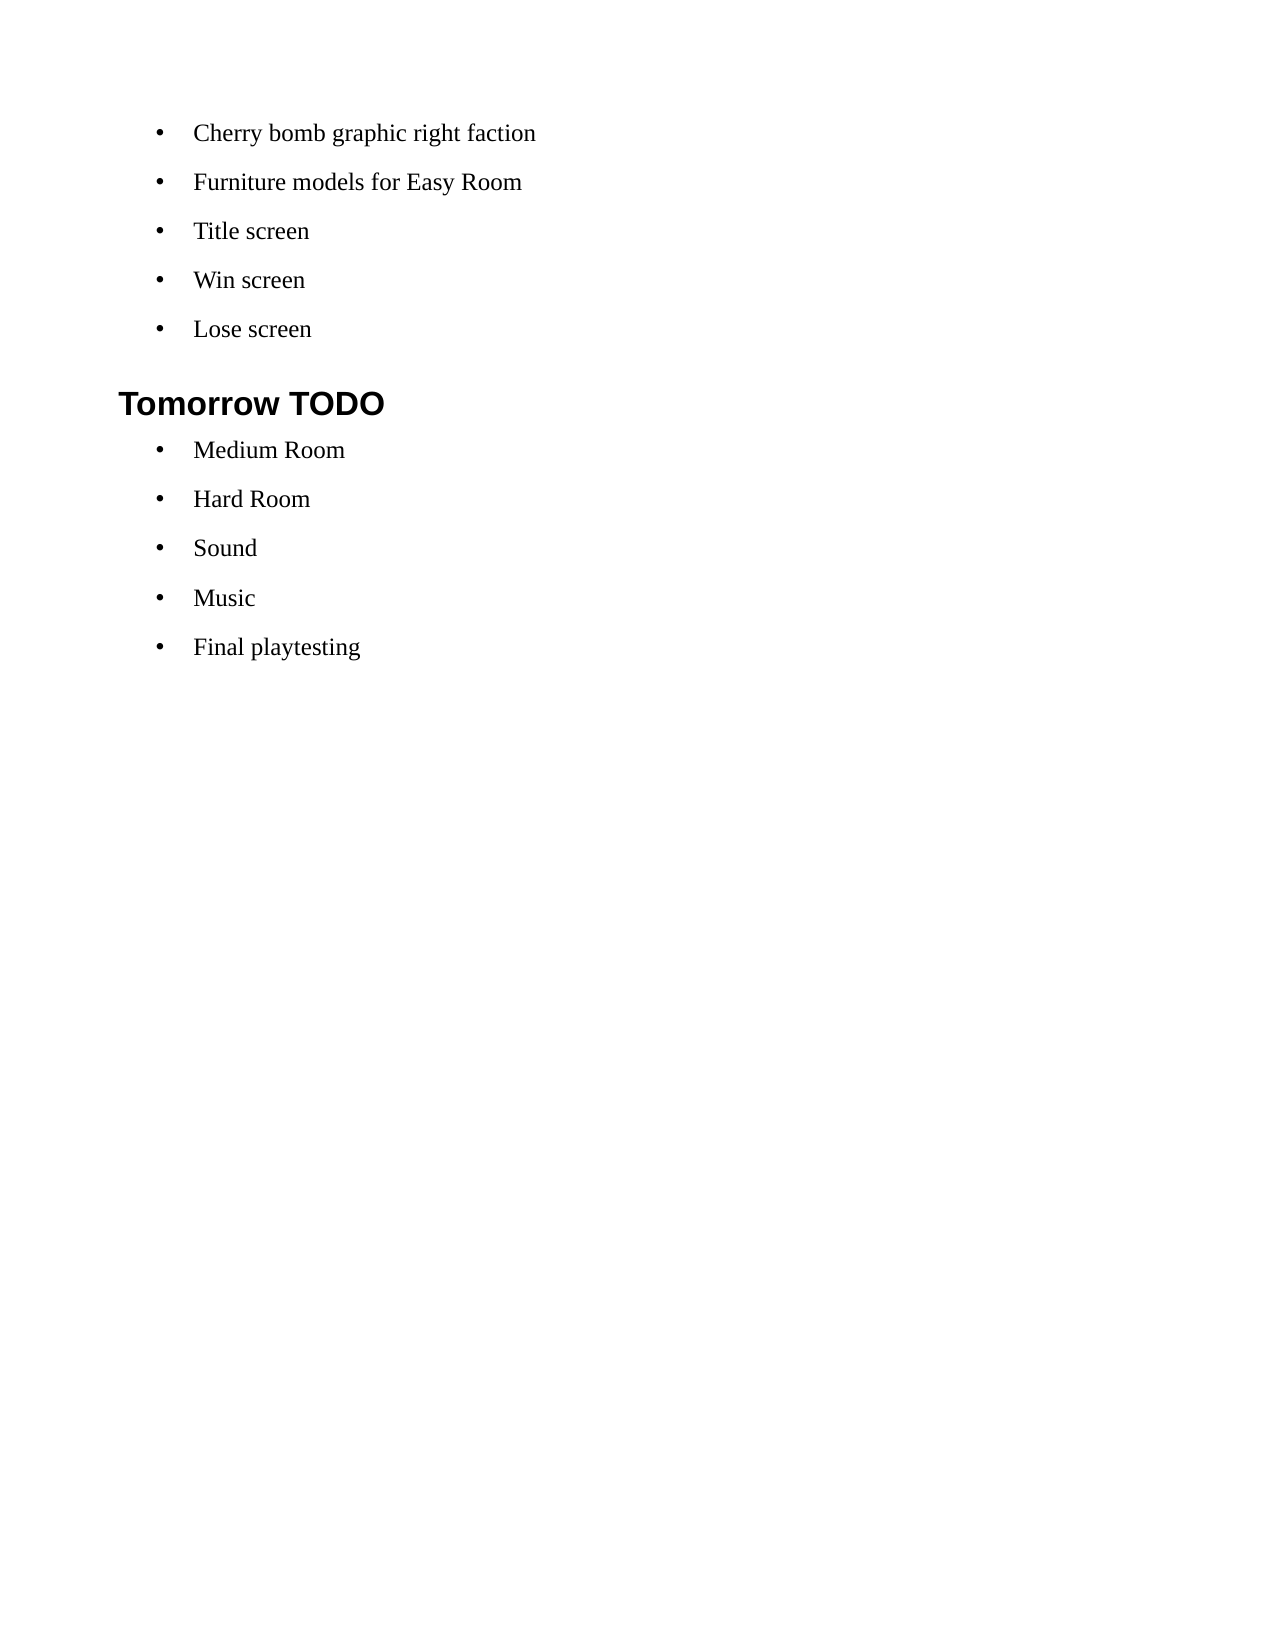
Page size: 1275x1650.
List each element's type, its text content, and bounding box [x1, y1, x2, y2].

list Final playtesting [156, 632, 1157, 660]
list Medium Room [156, 435, 1157, 464]
list Title screen [156, 216, 1157, 245]
list Cherry bomb graphic right faction [156, 118, 1157, 147]
subtitle Tomorrow TODO [118, 384, 1157, 423]
list Lose screen [156, 314, 1157, 343]
list Win screen [156, 265, 1157, 294]
list Furniture models for Easy Room [156, 167, 1157, 196]
list Music [156, 583, 1157, 611]
list Sound [156, 533, 1157, 562]
list Hard Room [156, 484, 1157, 513]
